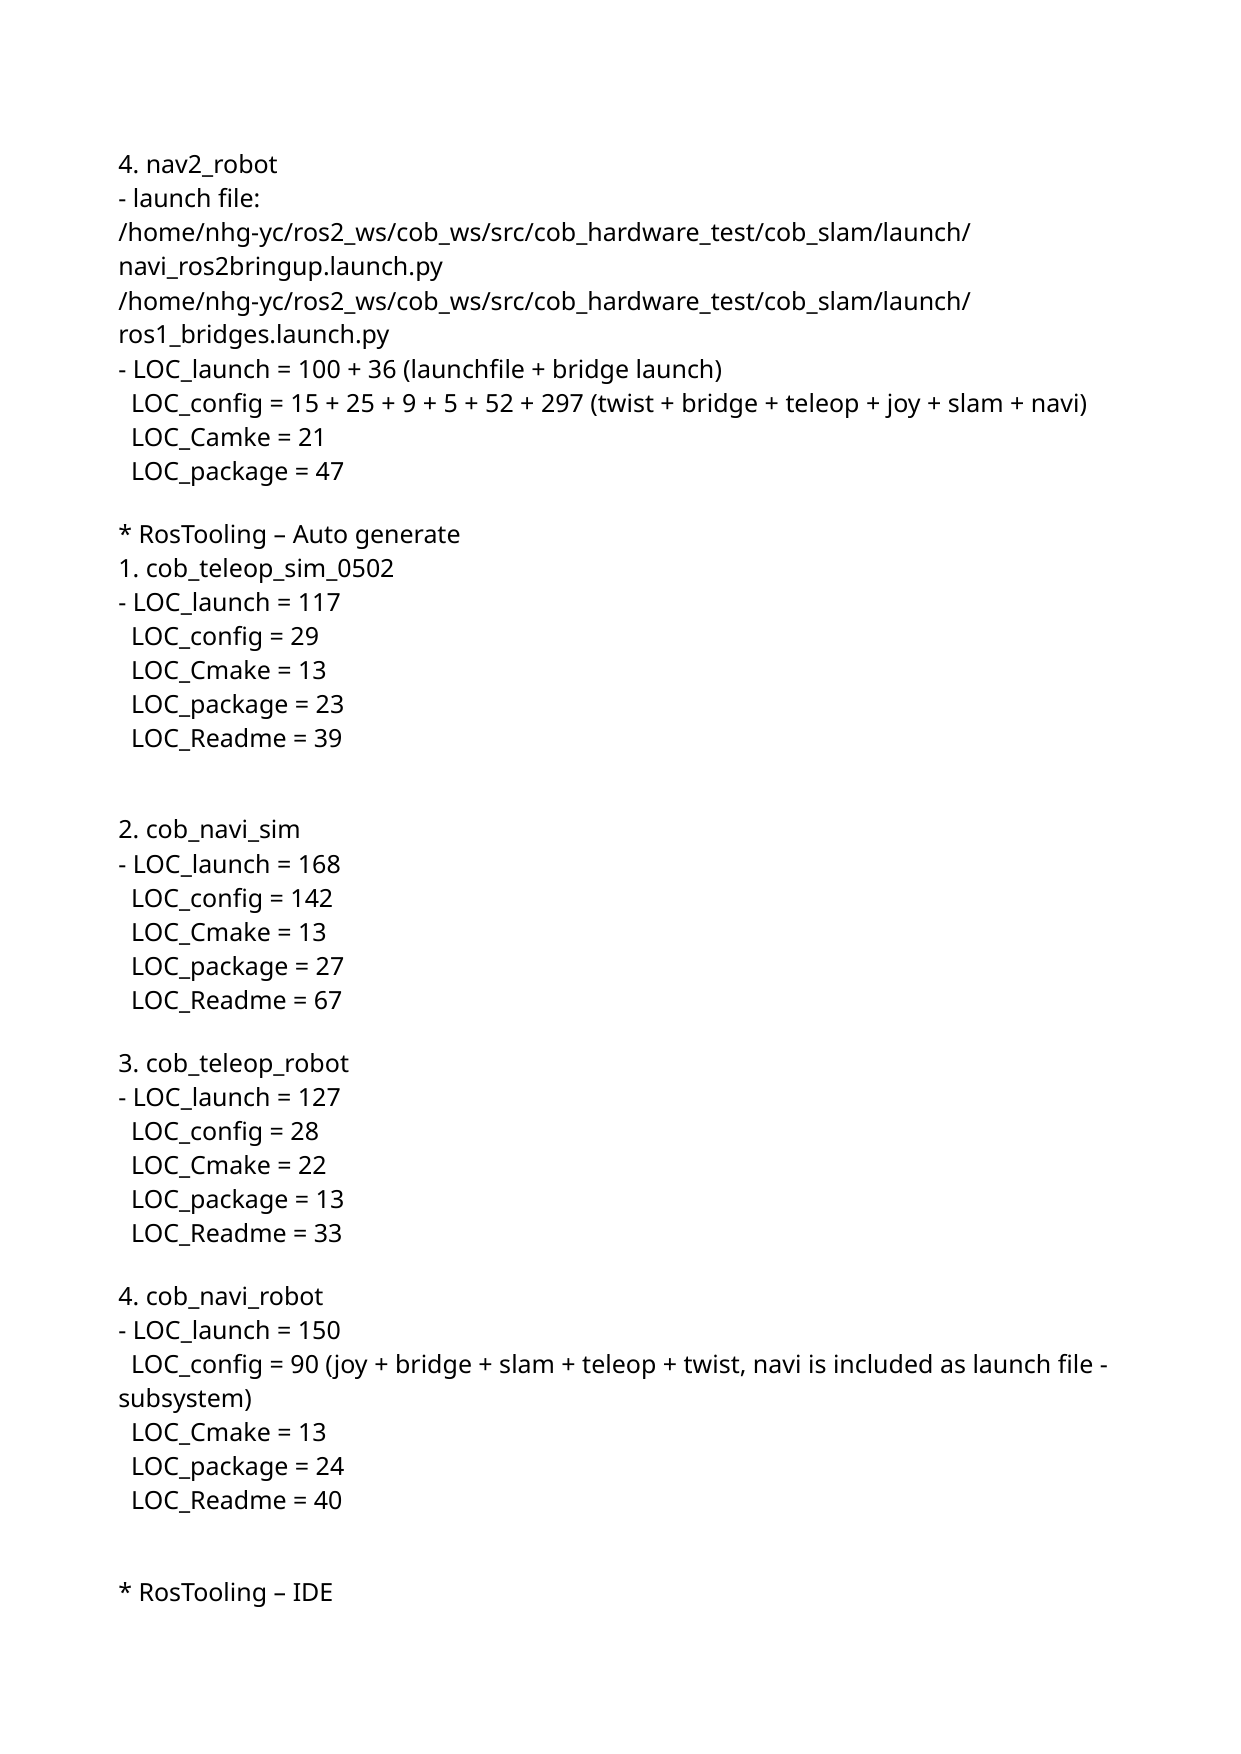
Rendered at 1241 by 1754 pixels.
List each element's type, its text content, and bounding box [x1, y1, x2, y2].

text LOC_package = 47 [118, 453, 1122, 487]
text LOC_Cmake = 22 [118, 1147, 1122, 1182]
text LOC_config = 28 [118, 1113, 1122, 1147]
text LOC_Cmake = 13 [118, 1415, 1122, 1449]
text * RosTooling – Auto generate [118, 516, 1122, 550]
text /home/nhg-yc/ros2_ws/cob_ws/src/cob_hardware_test/cob_slam/launch/ros1_bridges.launch.py [118, 283, 1122, 351]
text 4. nav2_robot [118, 147, 1122, 181]
text LOC_package = 23 [118, 687, 1122, 721]
text LOC_config = 15 + 25 + 9 + 5 + 52 + 297 (twist + bridge + teleop + joy + slam + navi) [118, 385, 1122, 419]
text LOC_package = 24 [118, 1449, 1122, 1483]
text - LOC_launch = 100 + 36 (launchfile + bridge launch) [118, 351, 1122, 385]
text - launch file: [118, 181, 1122, 215]
text LOC_Readme = 39 [118, 721, 1122, 755]
text LOC_package = 13 [118, 1182, 1122, 1216]
text LOC_Cmake = 13 [118, 652, 1122, 687]
text 1. cob_teleop_sim_0502 [118, 550, 1122, 584]
text 4. cob_navi_robot [118, 1278, 1122, 1312]
text LOC_package = 27 [118, 948, 1122, 982]
text LOC_Camke = 21 [118, 419, 1122, 453]
text * RosTooling – IDE [118, 1574, 1122, 1608]
text /home/nhg-yc/ros2_ws/cob_ws/src/cob_hardware_test/cob_slam/launch/navi_ros2bringup.launch.py [118, 215, 1122, 283]
text LOC_Cmake = 13 [118, 914, 1122, 948]
text - LOC_launch = 150 [118, 1312, 1122, 1347]
text LOC_config = 142 [118, 880, 1122, 914]
text - LOC_launch = 127 [118, 1079, 1122, 1113]
text LOC_Readme = 33 [118, 1216, 1122, 1250]
text 2. cob_navi_sim [118, 812, 1122, 846]
text LOC_Readme = 40 [118, 1483, 1122, 1517]
text 3. cob_teleop_robot [118, 1045, 1122, 1079]
text - LOC_launch = 117 [118, 584, 1122, 618]
text LOC_Readme = 67 [118, 982, 1122, 1017]
text - LOC_launch = 168 [118, 846, 1122, 880]
text LOC_config = 29 [118, 618, 1122, 652]
text LOC_config = 90 (joy + bridge + slam + teleop + twist, navi is included as launch file - subsystem) [118, 1347, 1122, 1415]
